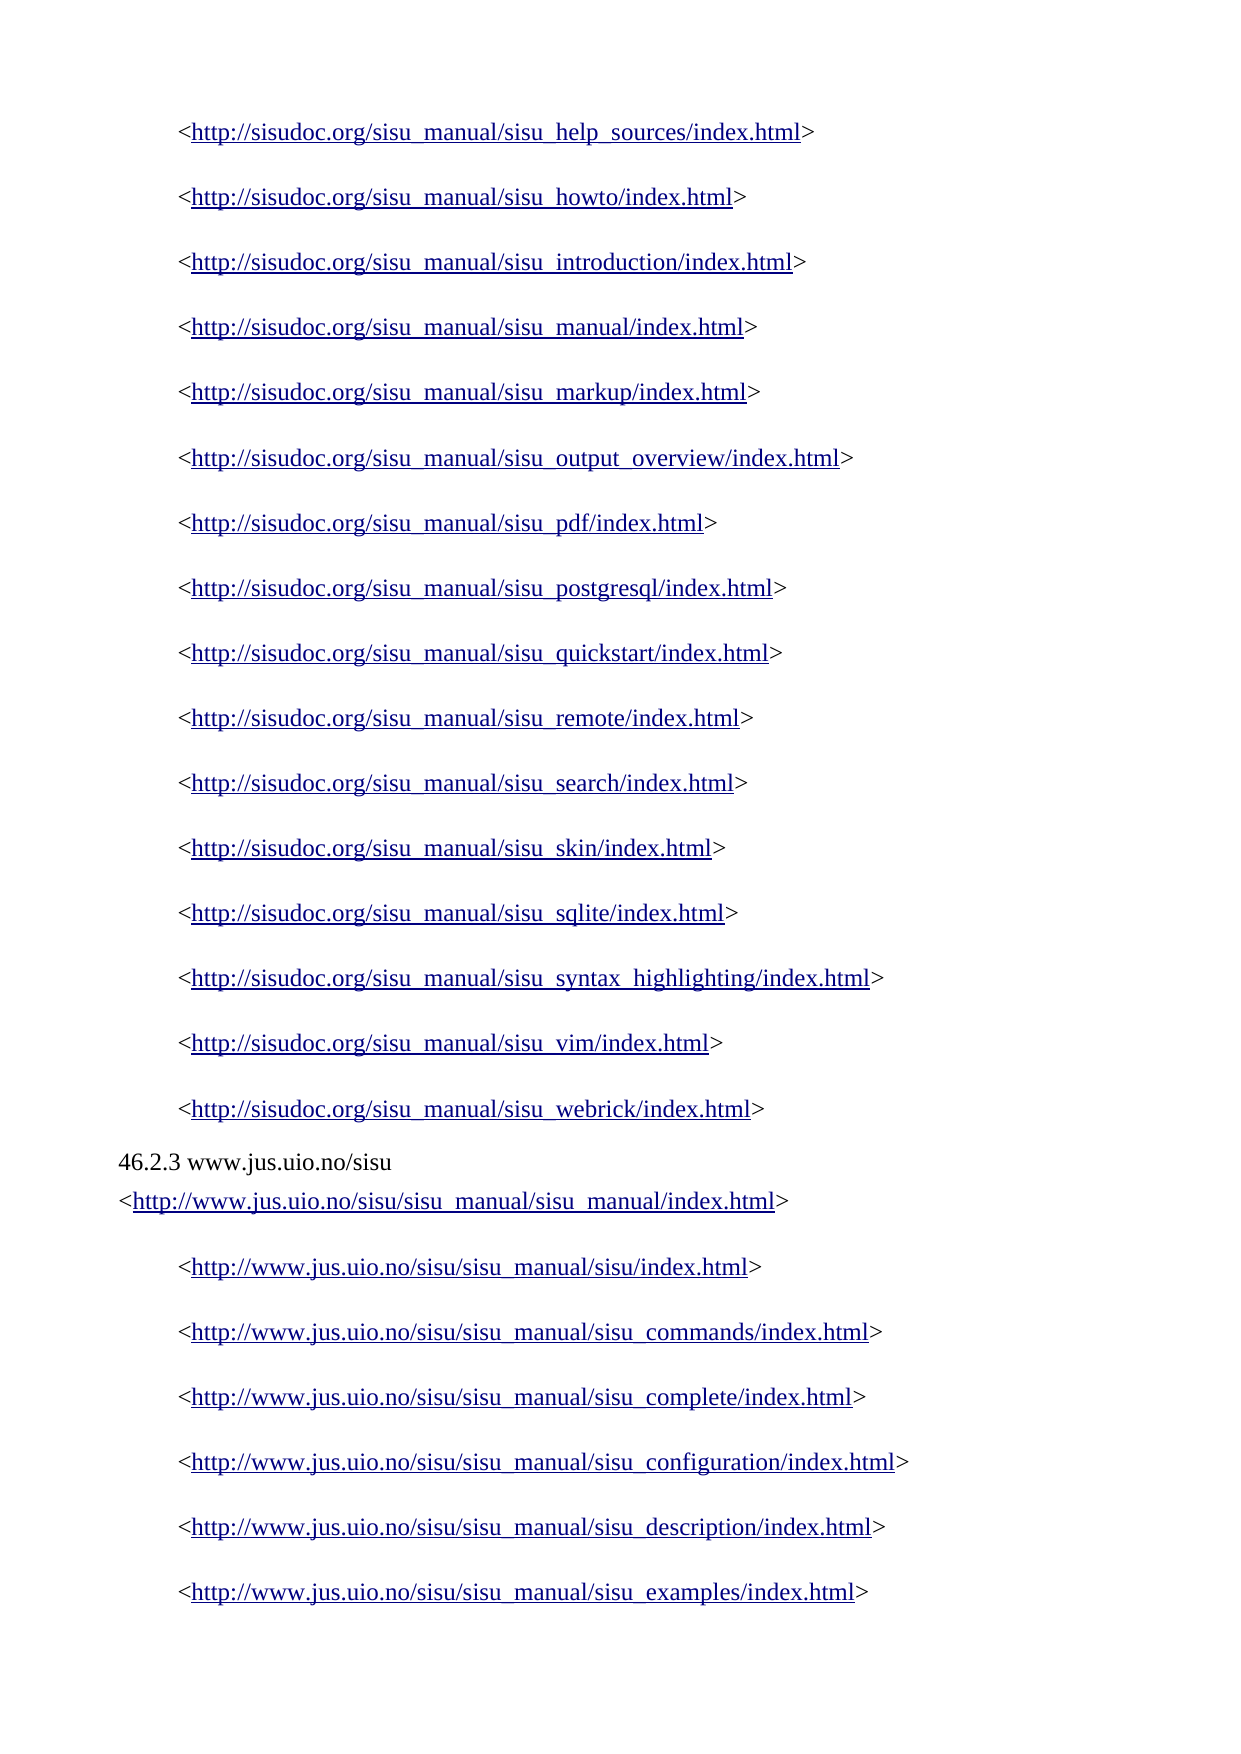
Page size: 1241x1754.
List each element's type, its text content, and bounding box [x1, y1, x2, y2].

text <http://sisudoc.org/sisu_manual/sisu_markup/index.html> [177, 378, 1122, 406]
text <http://sisudoc.org/sisu_manual/sisu_sqlite/index.html> [177, 899, 1122, 927]
text <http://sisudoc.org/sisu_manual/sisu_vim/index.html> [177, 1029, 1122, 1057]
text <http://sisudoc.org/sisu_manual/sisu_introduction/index.html> [177, 248, 1122, 276]
text <http://sisudoc.org/sisu_manual/sisu_quickstart/index.html> [177, 639, 1122, 667]
text <http://sisudoc.org/sisu_manual/sisu_syntax_highlighting/index.html> [177, 964, 1122, 992]
text <http://sisudoc.org/sisu_manual/sisu_skin/index.html> [177, 834, 1122, 862]
text <http://www.jus.uio.no/sisu/sisu_manual/sisu_manual/index.html> [118, 1187, 1122, 1215]
text <http://www.jus.uio.no/sisu/sisu_manual/sisu/index.html> [177, 1253, 1122, 1280]
text <http://sisudoc.org/sisu_manual/sisu_howto/index.html> [177, 183, 1122, 211]
text <http://www.jus.uio.no/sisu/sisu_manual/sisu_commands/index.html> [177, 1318, 1122, 1345]
text <http://sisudoc.org/sisu_manual/sisu_search/index.html> [177, 769, 1122, 797]
subtitle 46.2.3 www.jus.uio.no/sisu [118, 1148, 1122, 1176]
text <http://sisudoc.org/sisu_manual/sisu_webrick/index.html> [177, 1095, 1122, 1122]
text <http://sisudoc.org/sisu_manual/sisu_output_overview/index.html> [177, 444, 1122, 471]
text <http://www.jus.uio.no/sisu/sisu_manual/sisu_complete/index.html> [177, 1383, 1122, 1411]
text <http://sisudoc.org/sisu_manual/sisu_remote/index.html> [177, 704, 1122, 732]
text <http://www.jus.uio.no/sisu/sisu_manual/sisu_examples/index.html> [177, 1578, 1122, 1606]
text <http://www.jus.uio.no/sisu/sisu_manual/sisu_configuration/index.html> [177, 1448, 1122, 1476]
text <http://sisudoc.org/sisu_manual/sisu_manual/index.html> [177, 313, 1122, 341]
text <http://sisudoc.org/sisu_manual/sisu_help_sources/index.html> [177, 118, 1122, 146]
text <http://www.jus.uio.no/sisu/sisu_manual/sisu_description/index.html> [177, 1513, 1122, 1541]
text <http://sisudoc.org/sisu_manual/sisu_postgresql/index.html> [177, 574, 1122, 602]
text <http://sisudoc.org/sisu_manual/sisu_pdf/index.html> [177, 509, 1122, 536]
